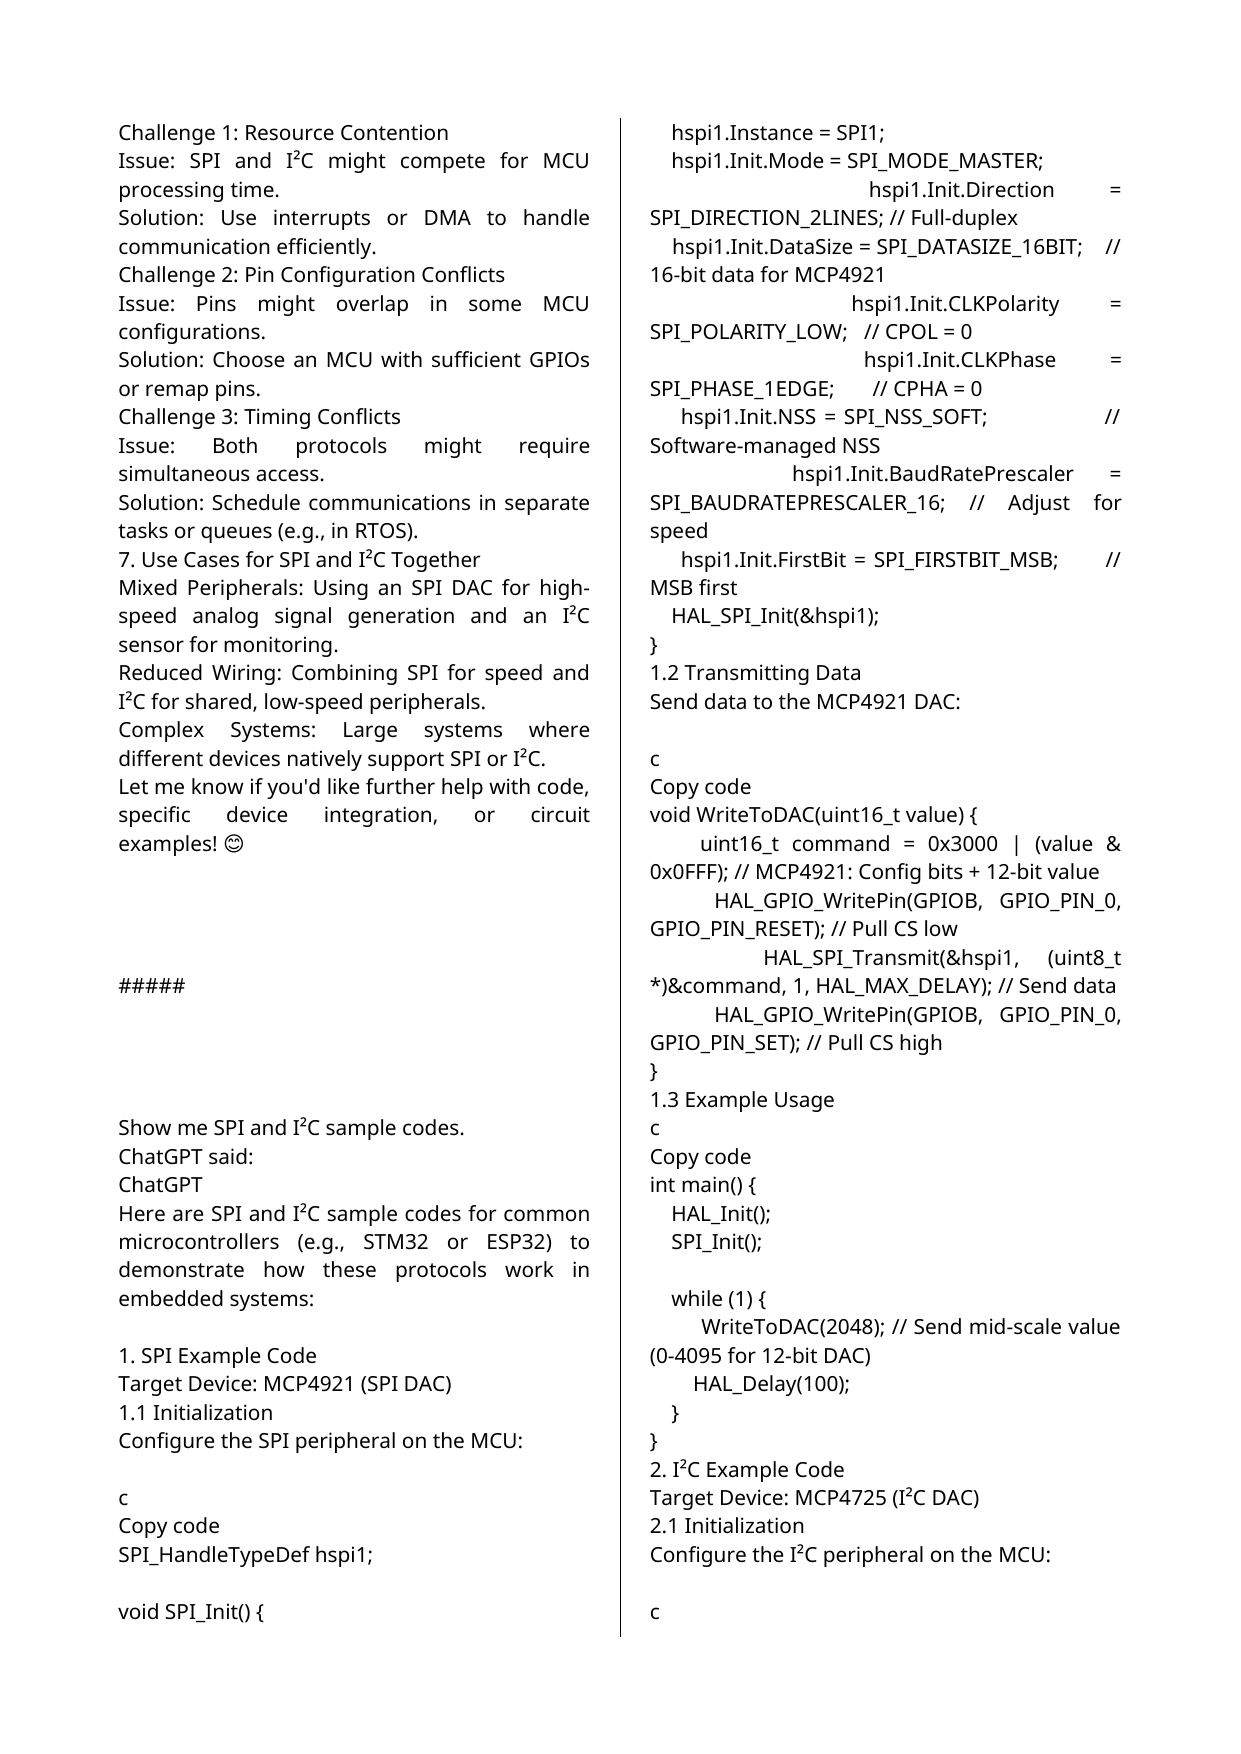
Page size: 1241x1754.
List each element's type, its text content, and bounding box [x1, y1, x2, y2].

text while (1) { [649, 1284, 1122, 1312]
text ChatGPT [118, 1170, 591, 1199]
text Here are SPI and I²C sample codes for common microcontrollers (e.g., STM32 or ESP32) to demonstrate how these protocols work in embedded systems: [118, 1199, 591, 1312]
text HAL_Init(); [649, 1199, 1122, 1227]
text c [649, 1113, 1122, 1142]
text ChatGPT said: [118, 1142, 591, 1170]
text uint16_t command = 0x3000 | (value & 0x0FFF); // MCP4921: Config bits + 12-bit value [649, 829, 1122, 886]
text Configure the I²C peripheral on the MCU: [649, 1540, 1122, 1568]
text Issue: Both protocols might require simultaneous access. [118, 431, 591, 488]
text ##### [118, 971, 591, 1000]
text Issue: SPI and I²C might compete for MCU processing time. [118, 147, 591, 203]
text c [649, 744, 1122, 772]
text Challenge 1: Resource Contention [118, 118, 591, 147]
text Copy code [118, 1512, 591, 1540]
text } [649, 1426, 1122, 1455]
text Mixed Peripherals: Using an SPI DAC for high-speed analog signal generation and an I²C sensor for monitoring. [118, 573, 591, 658]
text } [649, 1398, 1122, 1426]
text hspi1.Instance = SPI1; [649, 118, 1122, 147]
text void WriteToDAC(uint16_t value) { [649, 801, 1122, 829]
text Challenge 3: Timing Conflicts [118, 402, 591, 431]
text Target Device: MCP4921 (SPI DAC) [118, 1369, 591, 1398]
text hspi1.Init.CLKPhase = SPI_PHASE_1EDGE; // CPHA = 0 [649, 346, 1122, 402]
text 2.1 Initialization [649, 1512, 1122, 1540]
text 1. SPI Example Code [118, 1341, 591, 1369]
text 2. I²C Example Code [649, 1455, 1122, 1483]
text SPI_HandleTypeDef hspi1; [118, 1540, 591, 1568]
text hspi1.Init.NSS = SPI_NSS_SOFT; // Software-managed NSS [649, 402, 1122, 459]
text HAL_GPIO_WritePin(GPIOB, GPIO_PIN_0, GPIO_PIN_RESET); // Pull CS low [649, 886, 1122, 943]
text } [649, 1057, 1122, 1085]
text hspi1.Init.Mode = SPI_MODE_MASTER; [649, 147, 1122, 175]
text Configure the SPI peripheral on the MCU: [118, 1426, 591, 1455]
text Solution: Use interrupts or DMA to handle communication efficiently. [118, 203, 591, 260]
text HAL_SPI_Init(&hspi1); [649, 602, 1122, 630]
text Solution: Schedule communications in separate tasks or queues (e.g., in RTOS). [118, 488, 591, 545]
text Reduced Wiring: Combining SPI for speed and I²C for shared, low-speed peripherals. [118, 658, 591, 715]
text Copy code [649, 1142, 1122, 1170]
text hspi1.Init.BaudRatePrescaler = SPI_BAUDRATEPRESCALER_16; // Adjust for speed [649, 459, 1122, 545]
text hspi1.Init.DataSize = SPI_DATASIZE_16BIT; // 16-bit data for MCP4921 [649, 232, 1122, 289]
text hspi1.Init.CLKPolarity = SPI_POLARITY_LOW; // CPOL = 0 [649, 289, 1122, 346]
text Let me know if you'd like further help with code, specific device integration, or circuit examples! 😊 [118, 772, 591, 857]
text Issue: Pins might overlap in some MCU configurations. [118, 289, 591, 346]
text int main() { [649, 1170, 1122, 1199]
text HAL_GPIO_WritePin(GPIOB, GPIO_PIN_0, GPIO_PIN_SET); // Pull CS high [649, 1000, 1122, 1057]
text Challenge 2: Pin Configuration Conflicts [118, 260, 591, 289]
text HAL_Delay(100); [649, 1369, 1122, 1398]
text Send data to the MCP4921 DAC: [649, 687, 1122, 715]
text 1.1 Initialization [118, 1398, 591, 1426]
text } [649, 630, 1122, 658]
text 1.2 Transmitting Data [649, 658, 1122, 687]
text hspi1.Init.Direction = SPI_DIRECTION_2LINES; // Full-duplex [649, 175, 1122, 232]
text void SPI_Init() { [118, 1597, 591, 1625]
text hspi1.Init.FirstBit = SPI_FIRSTBIT_MSB; // MSB first [649, 545, 1122, 602]
text Show me SPI and I²C sample codes. [118, 1113, 591, 1142]
text HAL_SPI_Transmit(&hspi1, (uint8_t *)&command, 1, HAL_MAX_DELAY); // Send data [649, 943, 1122, 1000]
text 7. Use Cases for SPI and I²C Together [118, 545, 591, 573]
text Solution: Choose an MCU with sufficient GPIOs or remap pins. [118, 346, 591, 402]
text 1.3 Example Usage [649, 1085, 1122, 1113]
text SPI_Init(); [649, 1227, 1122, 1256]
text c [649, 1597, 1122, 1625]
text Copy code [649, 772, 1122, 801]
text Target Device: MCP4725 (I²C DAC) [649, 1483, 1122, 1512]
text WriteToDAC(2048); // Send mid-scale value (0-4095 for 12-bit DAC) [649, 1312, 1122, 1369]
text c [118, 1483, 591, 1512]
text Complex Systems: Large systems where different devices natively support SPI or I²C. [118, 715, 591, 772]
